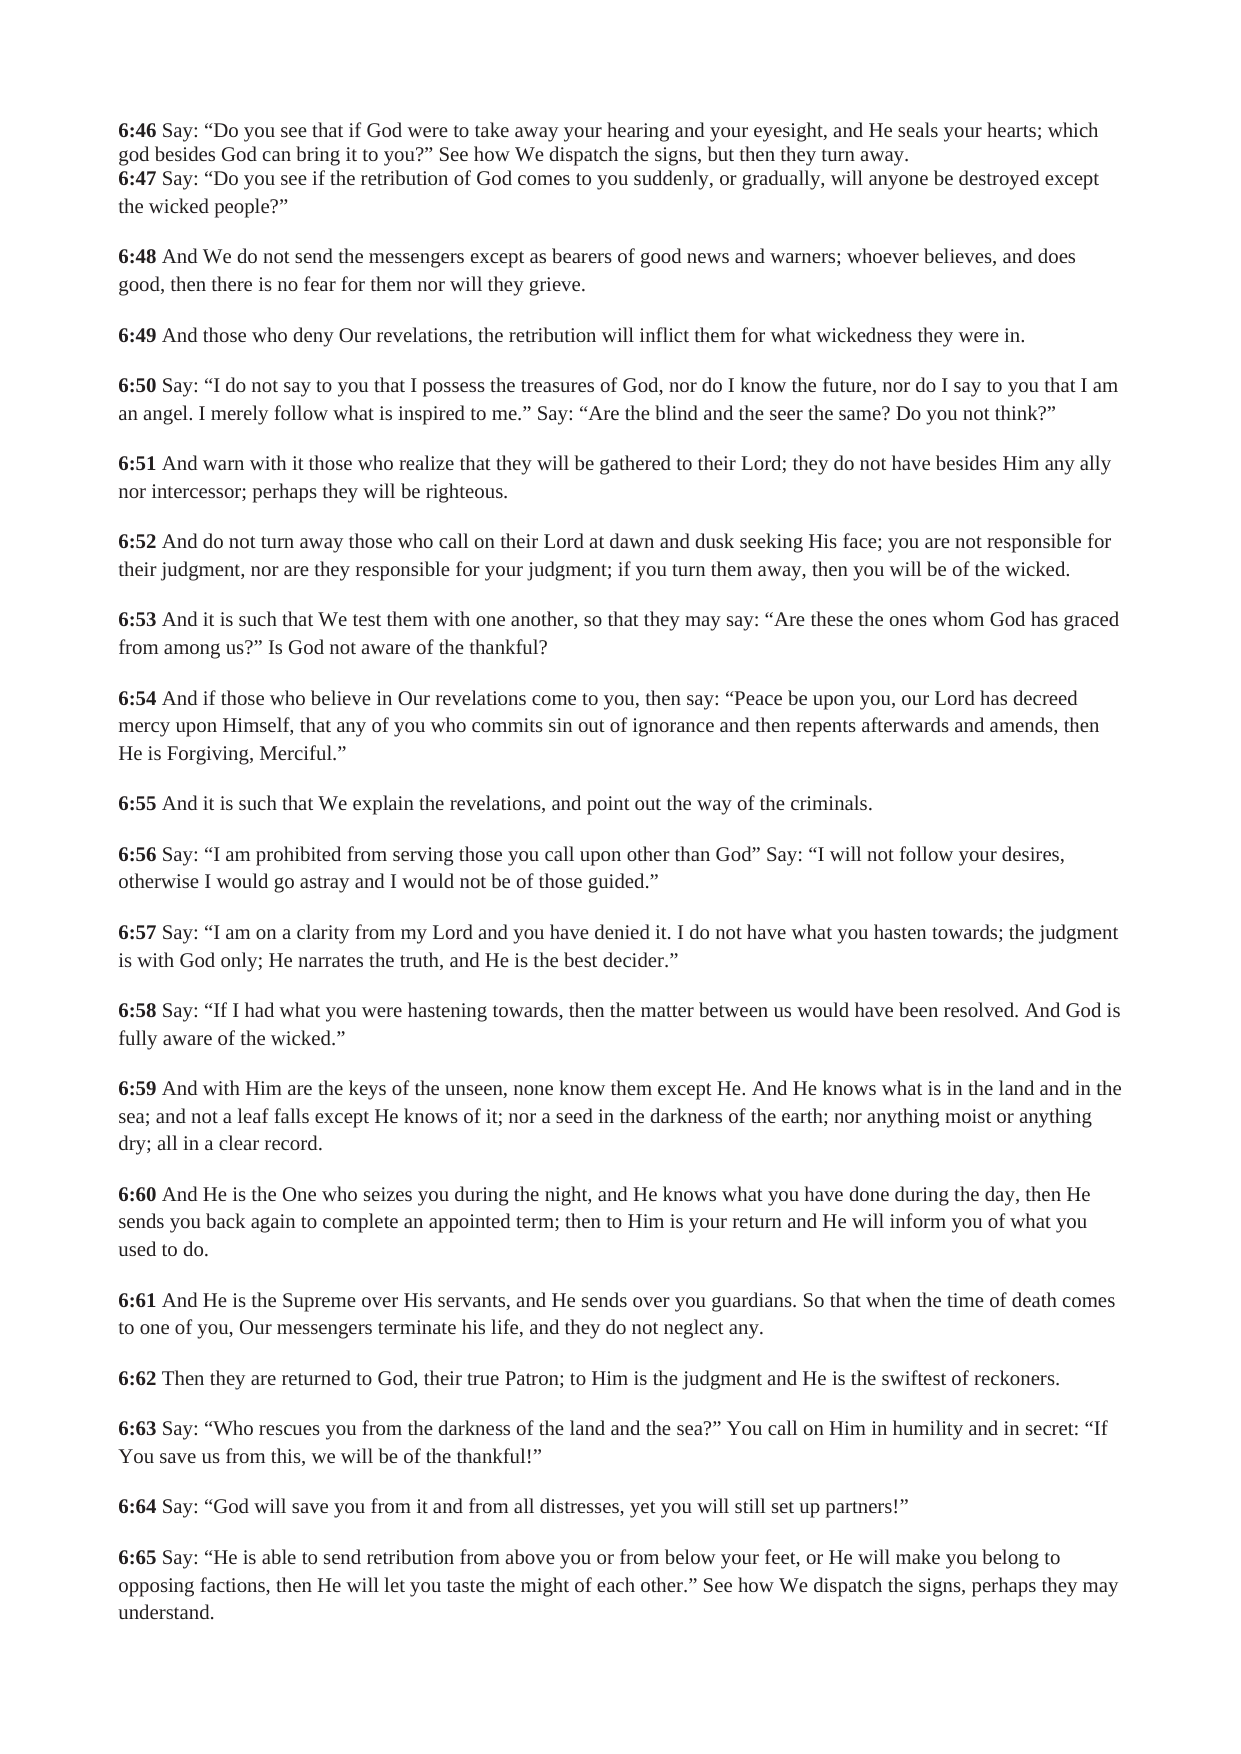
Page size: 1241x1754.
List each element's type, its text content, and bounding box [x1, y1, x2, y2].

text 6:63 Say: “Who rescues you from the darkness of the land and the sea?” You call on Him in humility and in secret: “If You save us from this, we will be of the thankful!” [118, 1416, 1122, 1468]
text 6:56 Say: “I am prohibited from serving those you call upon other than God” Say: “I will not follow your desires, otherwise I would go astray and I would not be of those guided.” [118, 842, 1122, 893]
text 6:59 And with Him are the keys of the unseen, none know them except He. And He knows what is in the land and in the sea; and not a leaf falls except He knows of it; nor a seed in the darkness of the earth; nor anything moist or anything dry; all in a clear record. [118, 1076, 1122, 1155]
text 6:49 And those who deny Our revelations, the retribution will inflict them for what wickedness they were in. [118, 322, 1122, 347]
text 6:57 Say: “I am on a clarity from my Lord and you have denied it. I do not have what you hasten towards; the judgment is with God only; He narrates the truth, and He is the best decider.” [118, 920, 1122, 972]
text 6:52 And do not turn away those who call on their Lord at dawn and dusk seeking His face; you are not responsible for their judgment, nor are they responsible for your judgment; if you turn them away, then you will be of the wicked. [118, 529, 1122, 581]
text 6:55 And it is such that We explain the revelations, and point out the way of the criminals. [118, 791, 1122, 815]
text 6:54 And if those who believe in Our revelations come to you, then say: “Peace be upon you, our Lord has decreed mercy upon Himself, that any of you who commits sin out of ignorance and then repents afterwards and amends, then He is Forgiving, Merciful.” [118, 686, 1122, 765]
text 6:50 Say: “I do not say to you that I possess the treasures of God, nor do I know the future, nor do I say to you that I am an angel. I merely follow what is inspired to me.” Say: “Are the blind and the seer the same? Do you not think?” [118, 373, 1122, 425]
text 6:46 Say: “Do you see that if God were to take away your hearing and your eyesight, and He seals your hearts; which god besides God can bring it to you?” See how We dispatch the signs, but then they turn away. [118, 118, 1122, 166]
text 6:64 Say: “God will save you from it and from all distresses, yet you will still set up partners!” [118, 1494, 1122, 1518]
text 6:58 Say: “If I had what you were hastening towards, then the matter between us would have been resolved. And God is fully aware of the wicked.” [118, 998, 1122, 1050]
text 6:51 And warn with it those who realize that they will be gathered to their Lord; they do not have besides Him any ally nor intercessor; perhaps they will be righteous. [118, 451, 1122, 503]
text 6:47 Say: “Do you see if the retribution of God comes to you suddenly, or gradually, will anyone be destroyed except the wicked people?” [118, 166, 1122, 218]
text 6:65 Say: “He is able to send retribution from above you or from below your feet, or He will make you belong to opposing factions, then He will let you taste the might of each other.” See how We dispatch the signs, perhaps they may understand. [118, 1545, 1122, 1624]
text 6:48 And We do not send the messengers except as bearers of good news and warners; whoever believes, and does good, then there is no fear for them nor will they grieve. [118, 244, 1122, 296]
text 6:53 And it is such that We test them with one another, so that they may say: “Are these the ones whom God has graced from among us?” Is God not aware of the thankful? [118, 607, 1122, 659]
text 6:61 And He is the Supreme over His servants, and He sends over you guardians. So that when the time of death comes to one of you, Our messengers terminate his life, and they do not neglect any. [118, 1288, 1122, 1339]
text 6:60 And He is the One who seizes you during the night, and He knows what you have done during the day, then He sends you back again to complete an appointed term; then to Him is your return and He will inform you of what you used to do. [118, 1182, 1122, 1261]
text 6:62 Then they are returned to God, their true Patron; to Him is the judgment and He is the swiftest of reckoners. [118, 1366, 1122, 1390]
